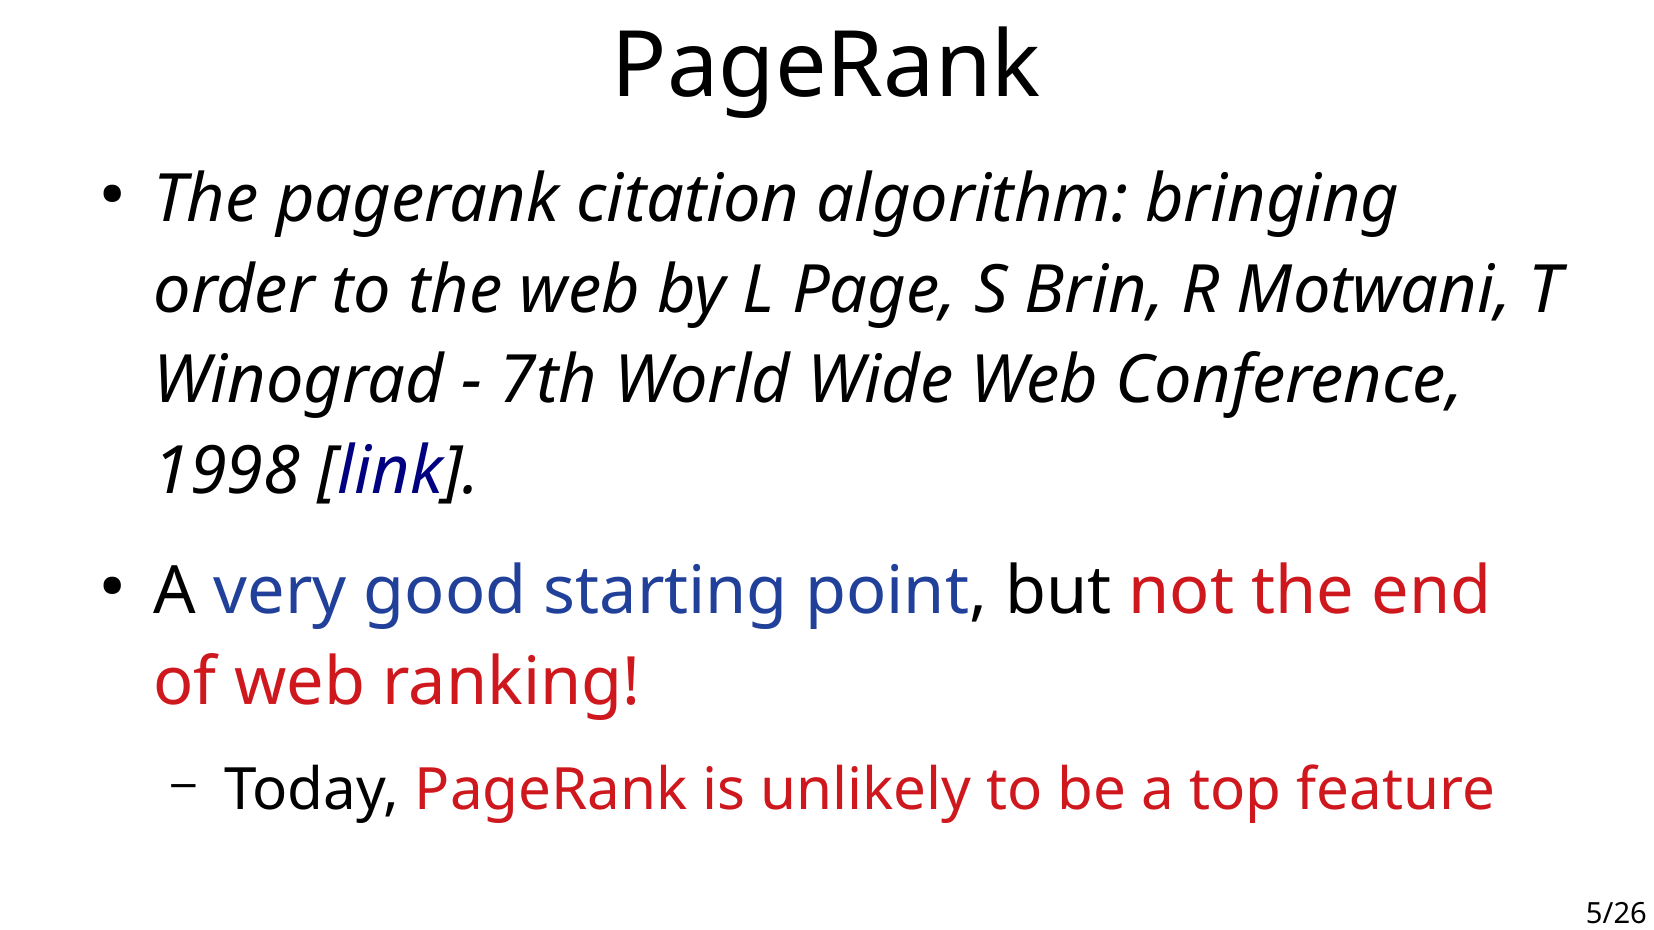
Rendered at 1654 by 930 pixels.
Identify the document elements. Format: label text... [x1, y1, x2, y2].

title PageRank [82, 1, 1571, 120]
list The pagerank citation algorithm: bringing order to the web by L Page, S Brin, R Motwani, T Winograd - 7th World Wide Web Conference, 1998 [link]. A very good starting point, but not the end of web ranking! Today, PageRank is unlikely to be a top feature [82, 150, 1571, 904]
